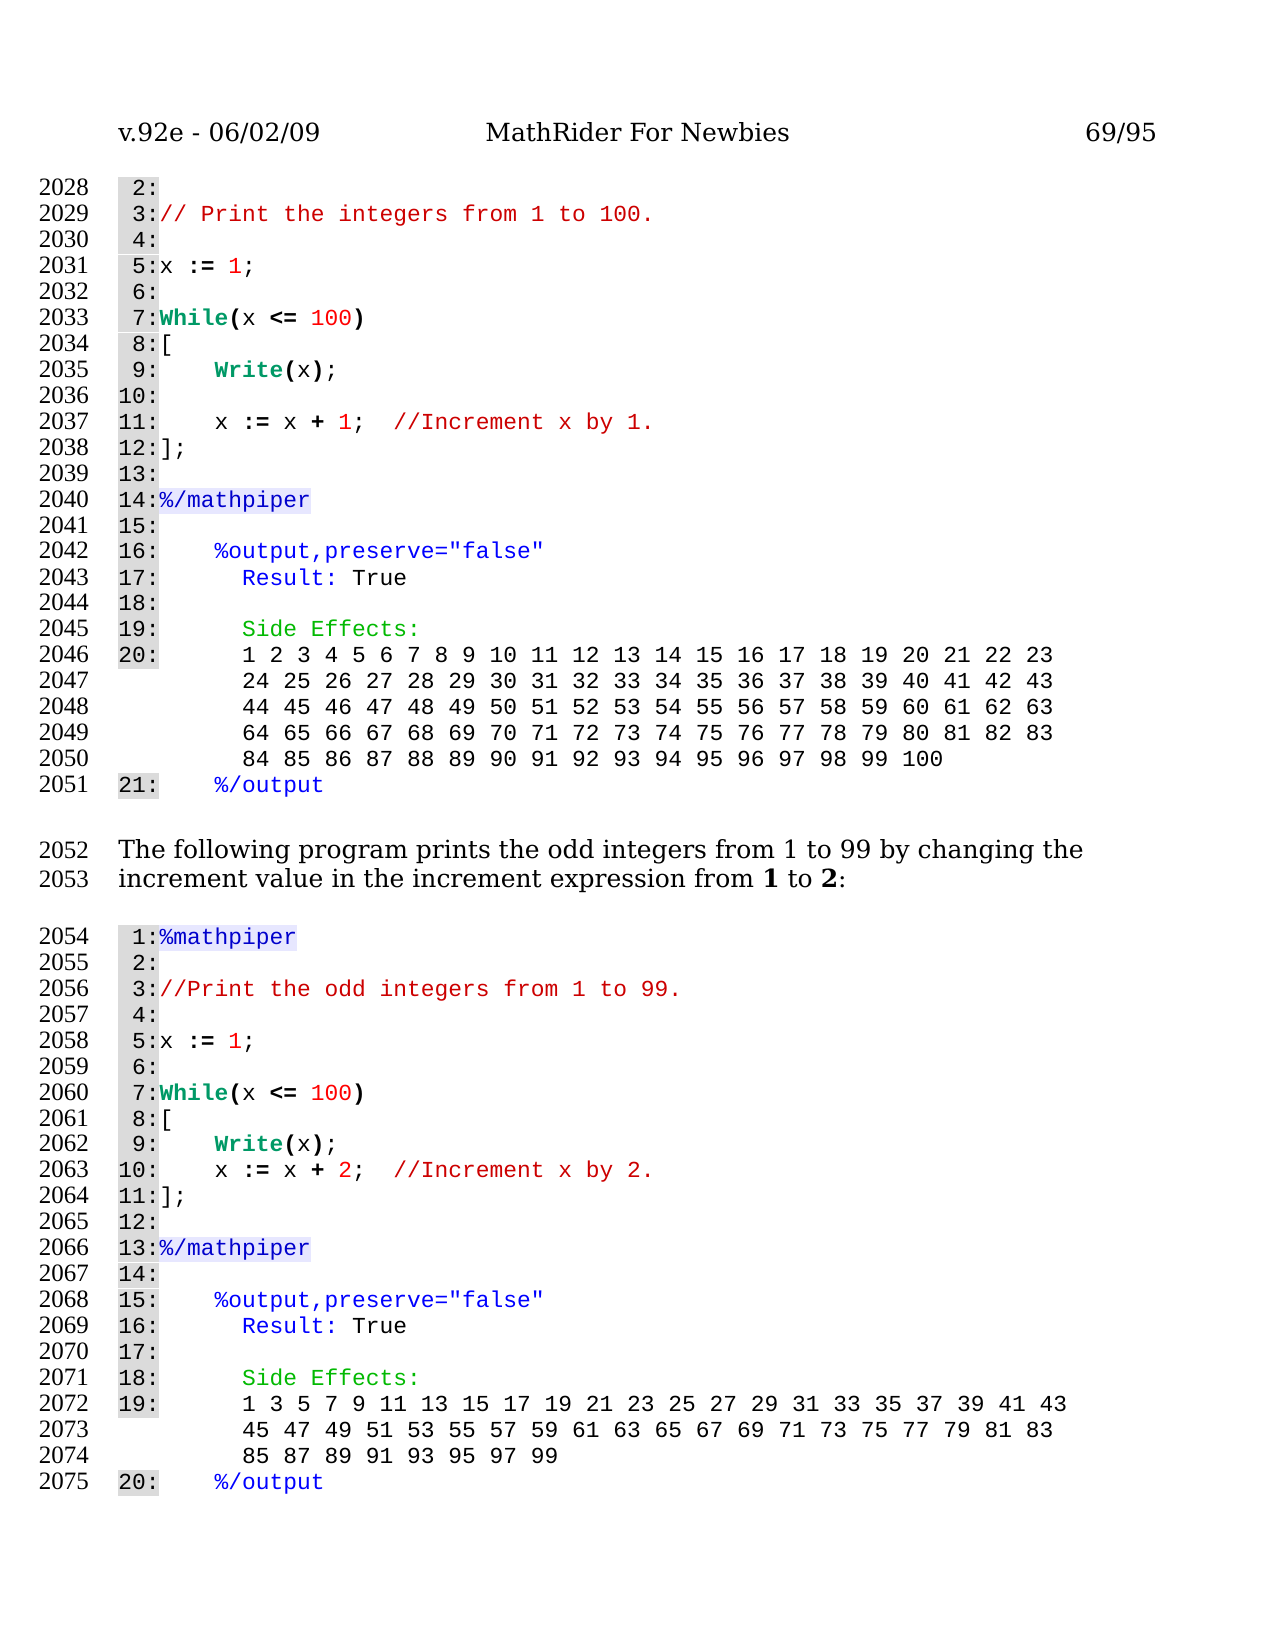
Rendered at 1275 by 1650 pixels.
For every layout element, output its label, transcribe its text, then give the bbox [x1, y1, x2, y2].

text 11:]; [118, 1185, 1157, 1211]
text 44 45 46 47 48 49 50 51 52 53 54 55 56 57 58 59 60 61 62 63 [118, 696, 1157, 721]
text 45 47 49 51 53 55 57 59 61 63 65 67 69 71 73 75 77 79 81 83 [118, 1418, 1157, 1444]
text 19: Side Effects: [118, 618, 1157, 644]
text 2: [118, 177, 1157, 203]
text 11: x := x + 1; //Increment x by 1. [118, 410, 1157, 436]
text 5:x := 1; [118, 1029, 1157, 1055]
text 4: [118, 1003, 1157, 1029]
text 8:[ [118, 332, 1157, 358]
text 84 85 86 87 88 89 90 91 92 93 94 95 96 97 98 99 100 [118, 747, 1157, 773]
text 19: 1 3 5 7 9 11 13 15 17 19 21 23 25 27 29 31 33 35 37 39 41 43 [118, 1392, 1157, 1418]
text 4: [118, 229, 1157, 254]
text 17: Result: True [118, 566, 1157, 592]
text 9: Write(x); [118, 358, 1157, 384]
text 7:While(x <= 100) [118, 1081, 1157, 1107]
text 2: [118, 951, 1157, 977]
text 18: Side Effects: [118, 1366, 1157, 1392]
text 24 25 26 27 28 29 30 31 32 33 34 35 36 37 38 39 40 41 42 43 [118, 669, 1157, 696]
text 12:]; [118, 436, 1157, 462]
text 15: [118, 514, 1157, 540]
text 13:%/mathpiper [118, 1237, 1157, 1262]
text 20: %/output [118, 1470, 1157, 1496]
text 16: %output,preserve="false" [118, 540, 1157, 566]
text 10: x := x + 2; //Increment x by 2. [118, 1159, 1157, 1185]
text 10: [118, 384, 1157, 410]
text 6: [118, 281, 1157, 306]
text 14:%/mathpiper [118, 488, 1157, 514]
text 20: 1 2 3 4 5 6 7 8 9 10 11 12 13 14 15 16 17 18 19 20 21 22 23 [118, 644, 1157, 669]
text 7:While(x <= 100) [118, 306, 1157, 332]
text 85 87 89 91 93 95 97 99 [118, 1444, 1157, 1470]
text 3:// Print the integers from 1 to 100. [118, 203, 1157, 229]
text 18: [118, 592, 1157, 618]
text 9: Write(x); [118, 1133, 1157, 1159]
text 8:[ [118, 1107, 1157, 1133]
text 64 65 66 67 68 69 70 71 72 73 74 75 76 77 78 79 80 81 82 83 [118, 721, 1157, 747]
text 6: [118, 1055, 1157, 1081]
text 13: [118, 462, 1157, 488]
text 12: [118, 1211, 1157, 1237]
text 17: [118, 1340, 1157, 1366]
text 1:%mathpiper [118, 925, 1157, 951]
text The following program prints the odd integers from 1 to 99 by changing the increment value in the increment expression from 1 to 2: [118, 835, 1157, 893]
text 3://Print the odd integers from 1 to 99. [118, 977, 1157, 1003]
text 16: Result: True [118, 1314, 1157, 1340]
text 21: %/output [118, 773, 1157, 799]
text 14: [118, 1262, 1157, 1288]
text 15: %output,preserve="false" [118, 1288, 1157, 1314]
text 5:x := 1; [118, 254, 1157, 281]
